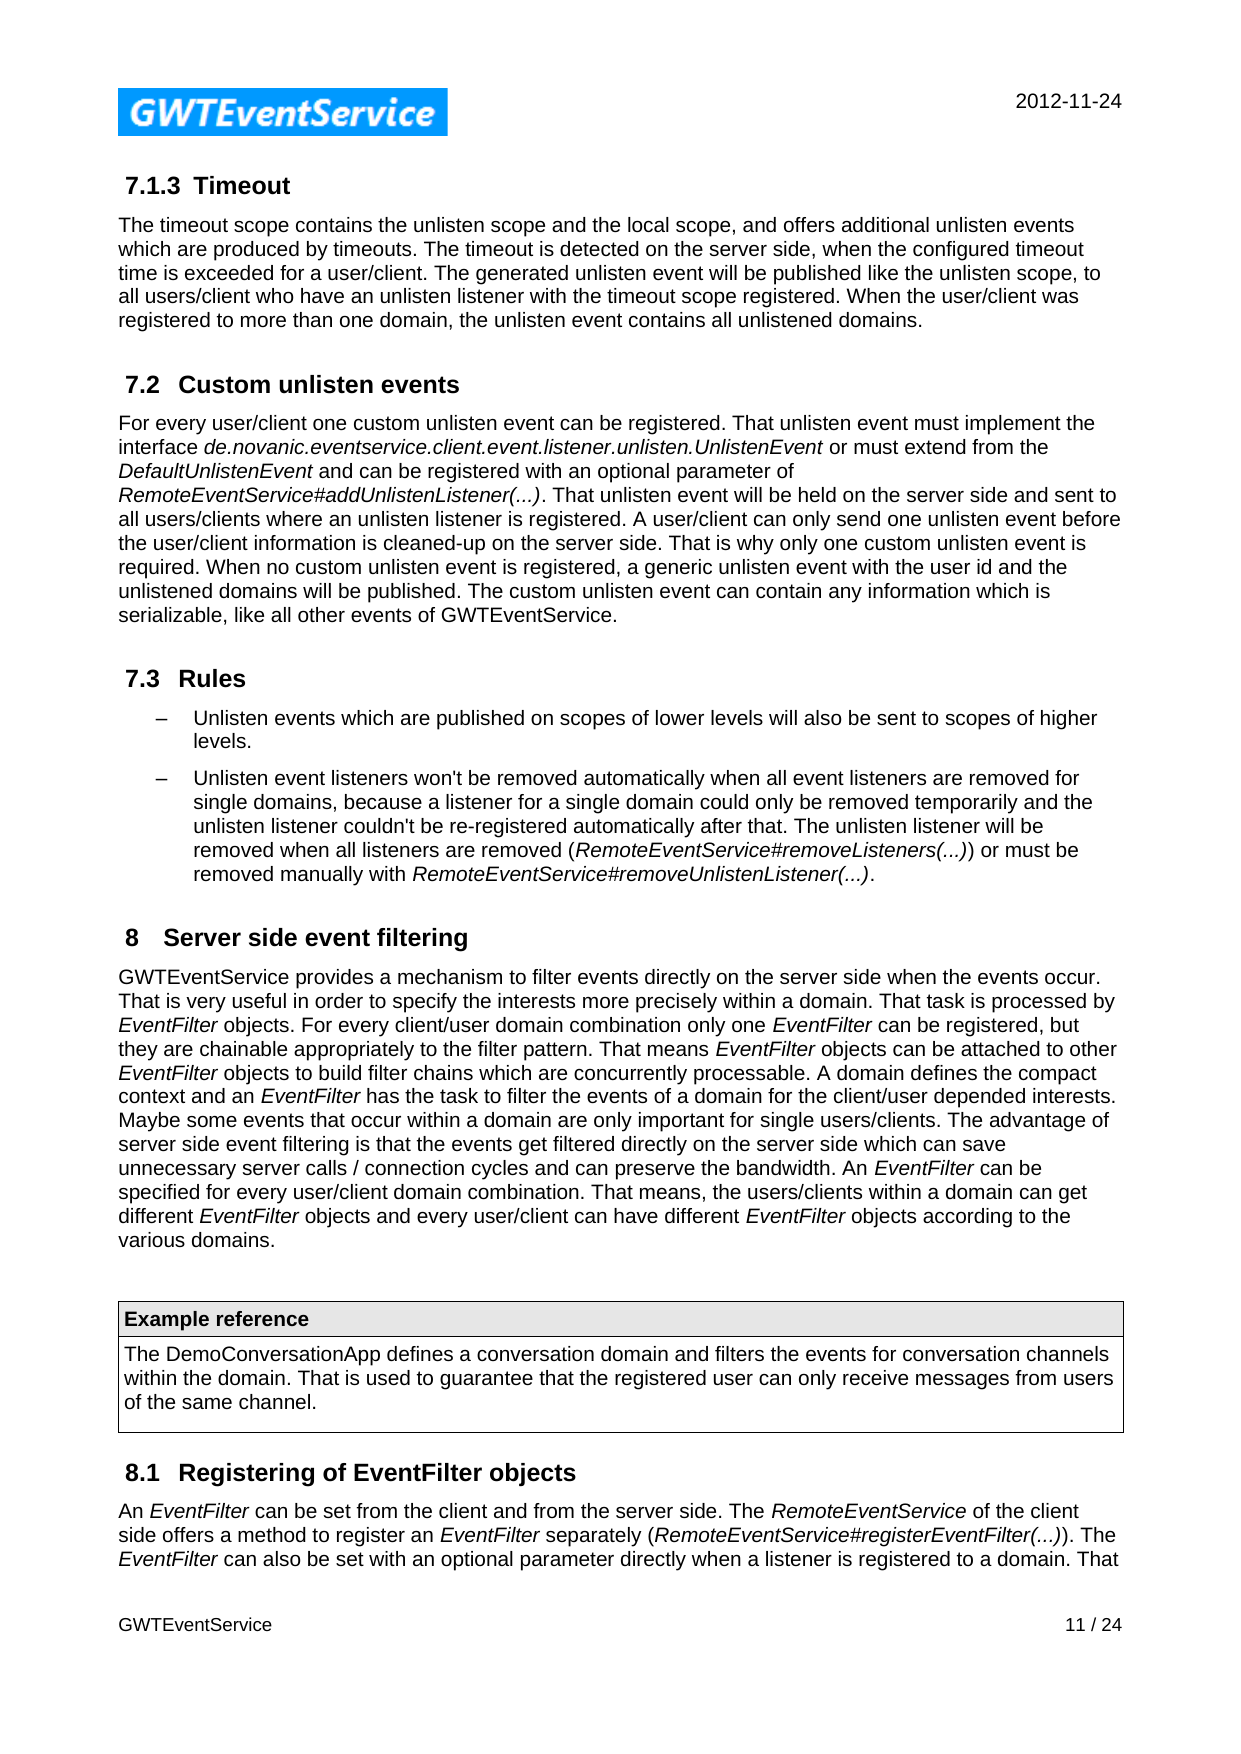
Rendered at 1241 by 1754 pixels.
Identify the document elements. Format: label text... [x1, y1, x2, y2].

subtitle Timeout [118, 171, 1122, 200]
subtitle Rules [118, 664, 1122, 693]
subtitle Custom unlisten events [118, 370, 1122, 398]
table_header Example reference [119, 1302, 1123, 1336]
picture [118, 88, 448, 136]
text An EventFilter can be set from the client and from the server side. The RemoteEventService of the client side offers a method to register an EventFilter separately (RemoteEventService#registerEventFilter(...)). The EventFilter can also be set with an optional parameter directly when a listener is registered to a domain. That [118, 1499, 1122, 1571]
list Unlisten events which are published on scopes of lower levels will also be sent to scopes of higher levels. [156, 705, 1122, 753]
subtitle Registering of EventFilter objects [118, 1457, 1122, 1486]
list Unlisten event listeners won't be removed automatically when all event listeners are removed for single domains, because a listener for a single domain could only be removed temporarily and the unlisten listener couldn't be re-registered automatically after that. The unlisten listener will be removed when all listeners are removed (RemoteEventService#removeListeners(...)) or must be removed manually with RemoteEventService#removeUnlistenListener(...). [156, 766, 1122, 886]
text The timeout scope contains the unlisten scope and the local scope, and offers additional unlisten events which are produced by timeouts. The timeout is detected on the server side, when the configured timeout time is exceeded for a user/client. The generated unlisten event will be published like the unlisten scope, to all users/client who have an unlisten listener with the timeout scope registered. When the user/client was registered to more than one domain, the unlisten event contains all unlistened domains. [118, 212, 1122, 332]
table_cell The DemoConversationApp defines a conversation domain and filters the events for conversation channels within the domain. That is used to guarantee that the registered user can only receive messages from users of the same channel. [119, 1337, 1123, 1432]
text For every user/client one custom unlisten event can be registered. That unlisten event must implement the interface de.novanic.eventservice.client.event.listener.unlisten.UnlistenEvent or must extend from the DefaultUnlistenEvent and can be registered with an optional parameter of RemoteEventService#addUnlistenListener(...). That unlisten event will be held on the server side and sent to all users/clients where an unlisten listener is registered. A user/client can only send one unlisten event before the user/client information is cleaned-up on the server side. That is why only one custom unlisten event is required. When no custom unlisten event is registered, a generic unlisten event with the user id and the unlistened domains will be published. The custom unlisten event can contain any information which is serializable, like all other events of GWTEventService. [118, 411, 1122, 627]
text GWTEventService provides a mechanism to filter events directly on the server side when the events occur. That is very useful in order to specify the interests more precisely within a domain. That task is processed by EventFilter objects. For every client/user domain combination only one EventFilter can be registered, but they are chainable appropriately to the filter pattern. That means EventFilter objects can be attached to other EventFilter objects to build filter chains which are concurrently processable. A domain defines the compact context and an EventFilter has the task to filter the events of a domain for the client/user depended interests. Maybe some events that occur within a domain are only important for single users/clients. The advantage of server side event filtering is that the events get filtered directly on the server side which can save unnecessary server calls / connection cycles and can preserve the bandwidth. An EventFilter can be specified for every user/client domain combination. That means, the users/clients within a domain can get different EventFilter objects and every user/client can have different EventFilter objects according to the various domains. [118, 964, 1122, 1252]
subtitle Server side event filtering [118, 923, 1122, 952]
